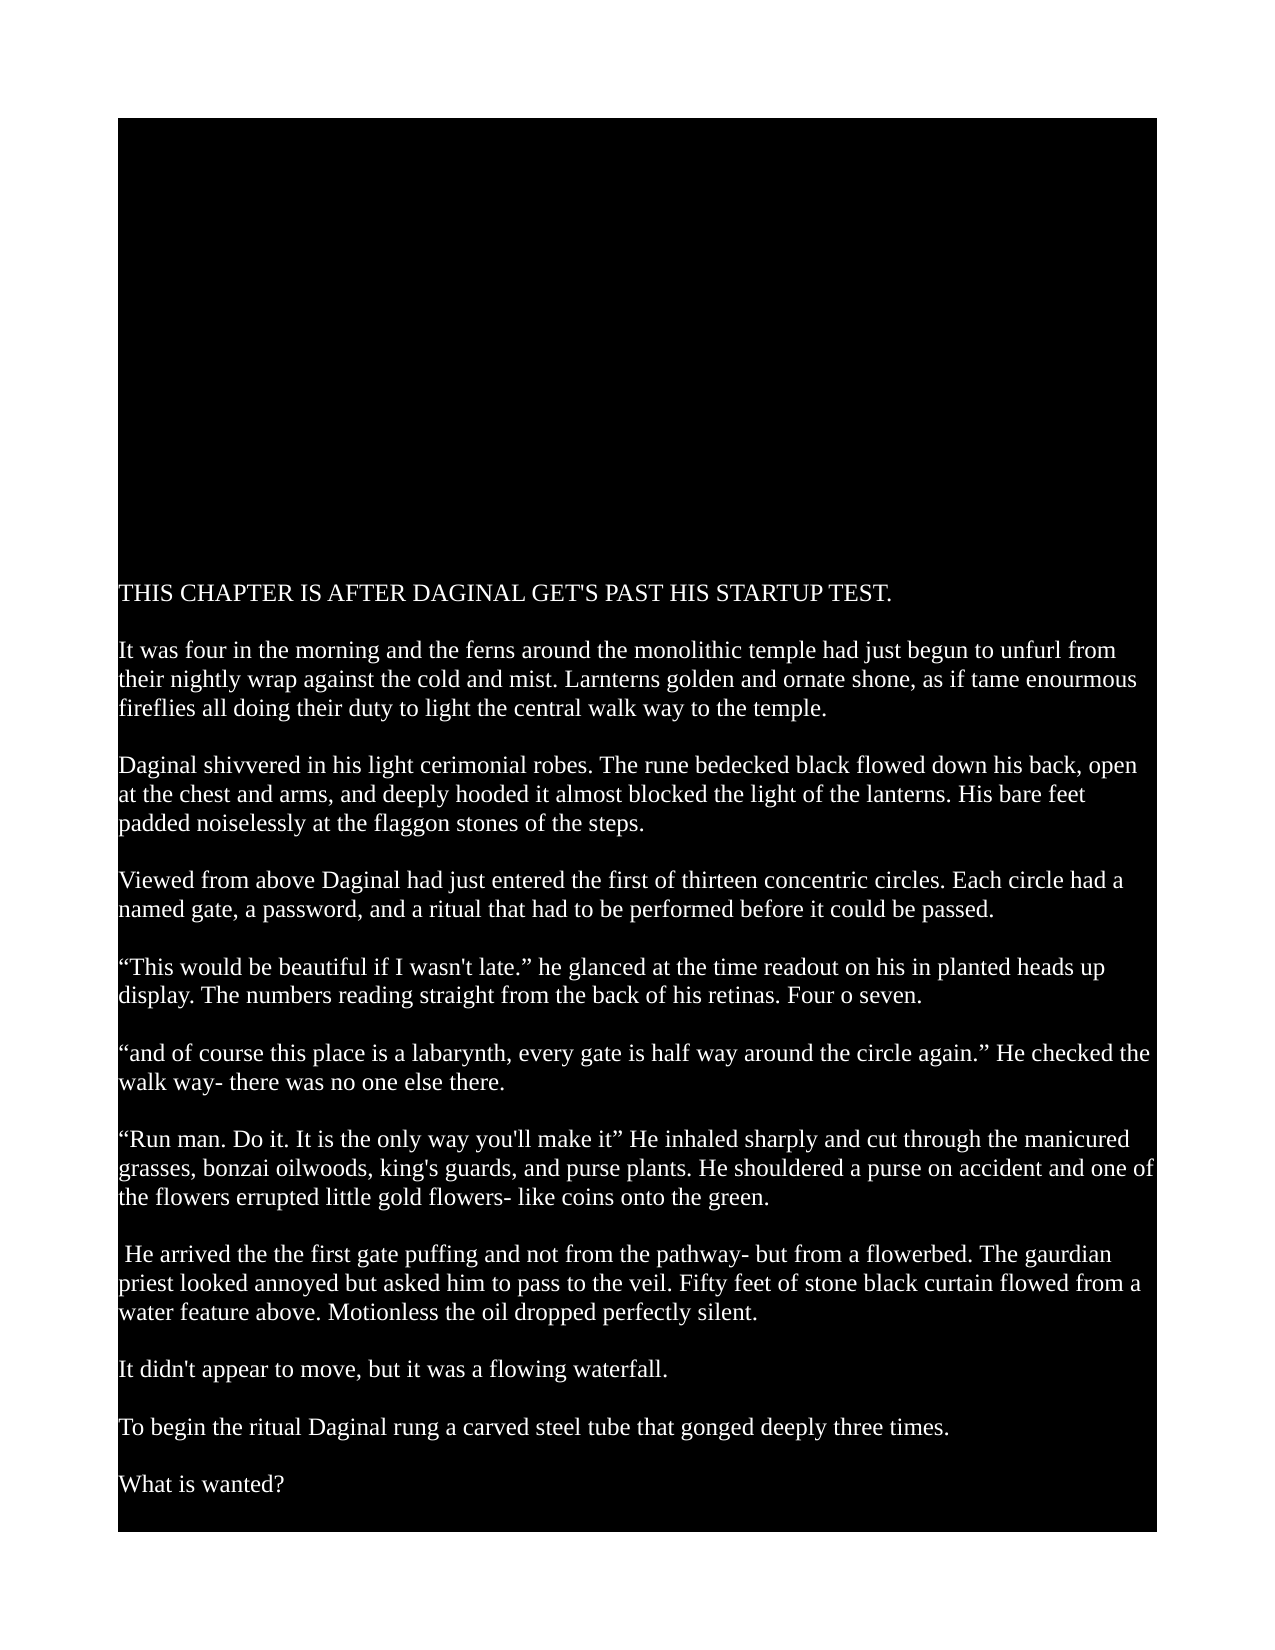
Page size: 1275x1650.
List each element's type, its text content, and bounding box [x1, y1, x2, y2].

text To begin the ritual Daginal rung a carved steel tube that gonged deeply three times. What is wanted? [118, 1412, 1157, 1498]
text “This would be beautiful if I wasn't late.” he glanced at the time readout on his in planted heads up display. The numbers reading straight from the back of his retinas. Four o seven. “and of course this place is a labarynth, every gate is half way around the circle again.” He checked the walk way- there was no one else there. “Run man. Do it. It is the only way you'll make it” He inhaled sharply and cut through the manicured grasses, bonzai oilwoods, king's guards, and purse plants. He shouldered a purse on accident and one of the flowers errupted little gold flowers- like coins onto the green. [118, 952, 1157, 1211]
text THIS CHAPTER IS AFTER DAGINAL GET'S PAST HIS STARTUP TEST. [118, 521, 1157, 607]
text He arrived the the first gate puffing and not from the pathway- but from a flowerbed. The gaurdian priest looked annoyed but asked him to pass to the veil. Fifty feet of stone black curtain flowed from a water feature above. Motionless the oil dropped perfectly silent. It didn't appear to move, but it was a flowing waterfall. [118, 1239, 1157, 1383]
text It was four in the morning and the ferns around the monolithic temple had just begun to unfurl from their nightly wrap against the cold and mist. Larnterns golden and ornate shone, as if tame enourmous fireflies all doing their duty to light the central walk way to the temple. Daginal shivvered in his light cerimonial robes. The rune bedecked black flowed down his back, open at the chest and arms, and deeply hooded it almost blocked the light of the lanterns. His bare feet padded noiselessly at the flaggon stones of the steps. [118, 636, 1157, 837]
text Viewed from above Daginal had just entered the first of thirteen concentric circles. Each circle had a named gate, a password, and a ritual that had to be performed before it could be passed. [118, 866, 1157, 952]
